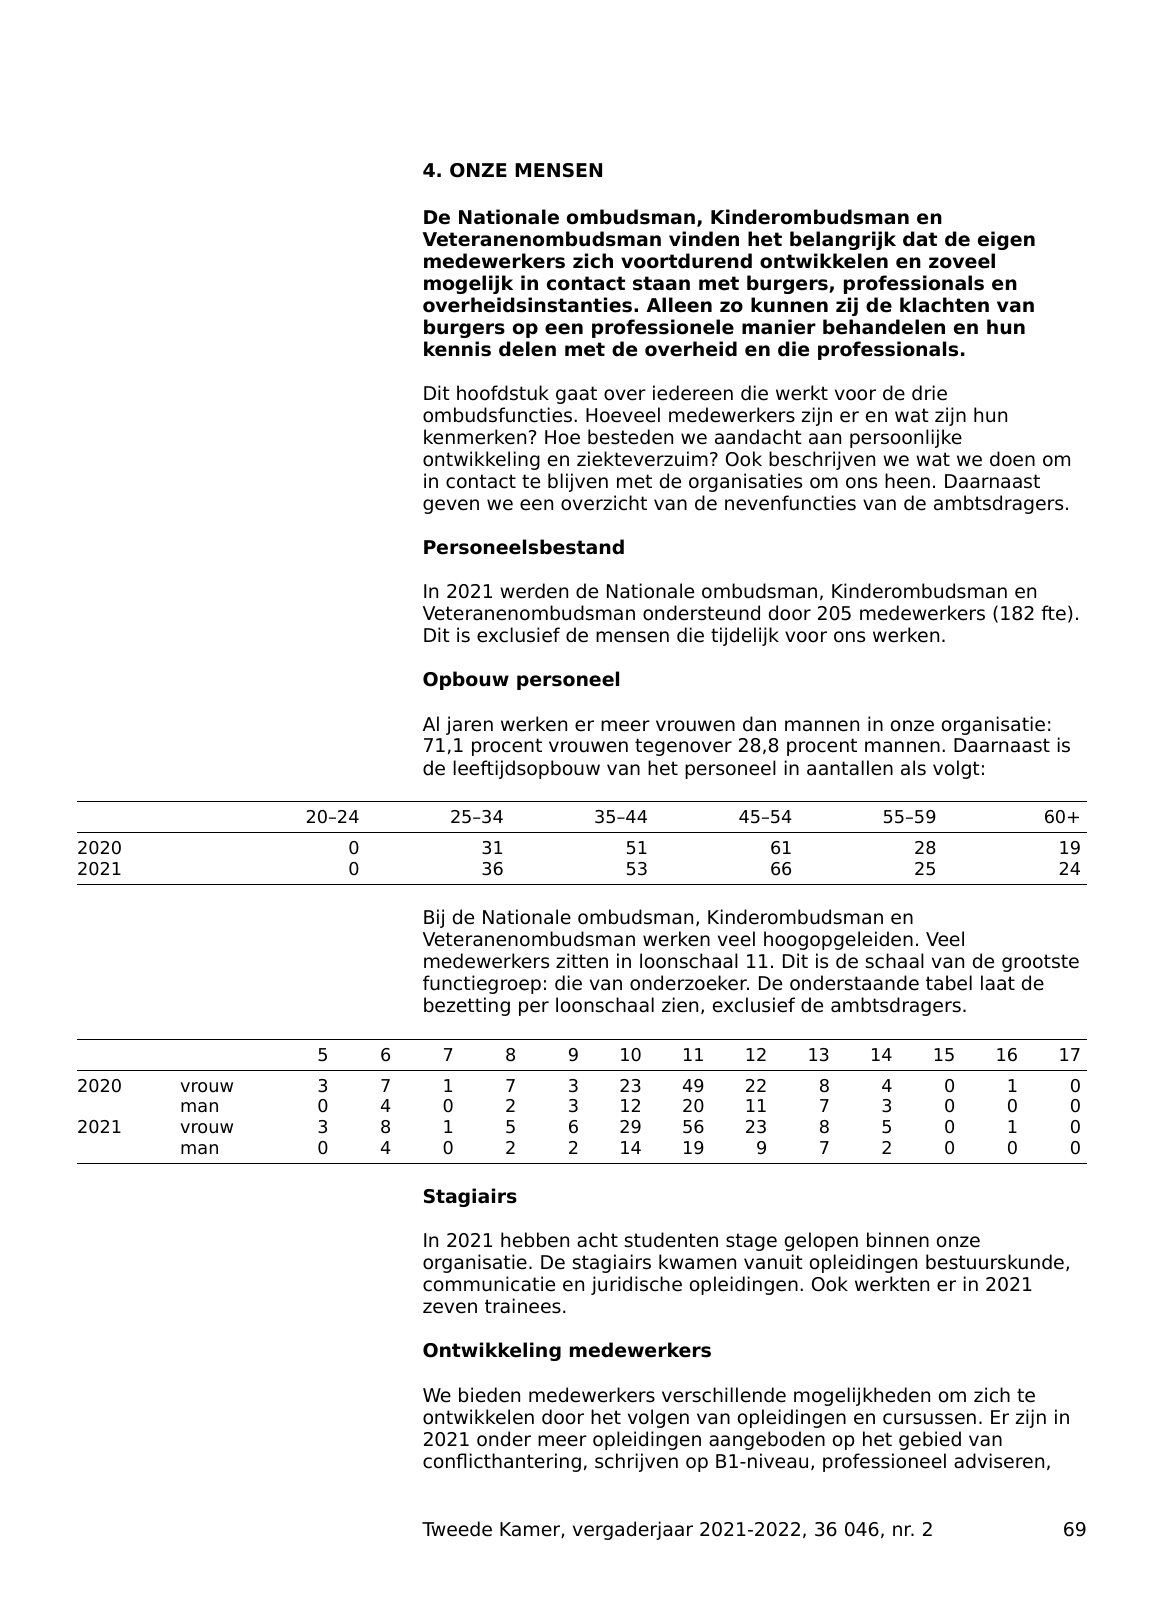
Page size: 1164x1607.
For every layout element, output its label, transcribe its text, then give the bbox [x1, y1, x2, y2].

table_header 35–44 [510, 802, 654, 832]
table_cell 19 [942, 833, 1087, 859]
table_header [174, 1040, 271, 1070]
table_cell 7 [334, 1071, 397, 1096]
table_cell 51 [510, 833, 654, 859]
table_cell 0 [1024, 1096, 1087, 1117]
table_cell 0 [221, 833, 365, 859]
table_cell 19 [648, 1138, 710, 1163]
table_cell man [174, 1096, 271, 1117]
table_cell 66 [654, 859, 798, 884]
subtitle Stagiairs [422, 1186, 1087, 1208]
table_cell 1 [961, 1071, 1024, 1096]
table_header 13 [773, 1040, 836, 1070]
table_cell 4 [836, 1071, 898, 1096]
table_cell 2021 [77, 1117, 174, 1138]
table_header 16 [961, 1040, 1024, 1070]
table_cell 56 [648, 1117, 710, 1138]
table_header 5 [271, 1040, 334, 1070]
table_cell 22 [710, 1071, 773, 1096]
table_cell 3 [271, 1071, 334, 1096]
table_header 14 [836, 1040, 898, 1070]
table_cell 0 [1024, 1138, 1087, 1163]
table_header 11 [648, 1040, 710, 1070]
table_cell 0 [898, 1096, 961, 1117]
table_cell 4 [334, 1096, 397, 1117]
table_cell 0 [961, 1096, 1024, 1117]
table_cell 9 [710, 1138, 773, 1163]
table_cell vrouw [174, 1117, 271, 1138]
table_cell 0 [898, 1138, 961, 1163]
table_cell 12 [585, 1096, 647, 1117]
table_header 6 [334, 1040, 397, 1070]
table_cell 36 [365, 859, 509, 884]
table_cell 20 [648, 1096, 710, 1117]
table_cell 53 [510, 859, 654, 884]
table_header 25–34 [365, 802, 509, 832]
table_cell 23 [710, 1117, 773, 1138]
table_cell 11 [710, 1096, 773, 1117]
table_cell 8 [773, 1117, 836, 1138]
table_cell 0 [1024, 1071, 1087, 1096]
text We bieden medewerkers verschillende mogelijkheden om zich te ontwikkelen door het volgen van opleidingen en cursussen. Er zijn in 2021 onder meer opleidingen aangeboden op het gebied van conflicthantering, schrijven op B1-niveau, professioneel adviseren, [422, 1384, 1087, 1472]
table_header 55–59 [798, 802, 942, 832]
table_cell [77, 1096, 174, 1117]
table_cell vrouw [174, 1071, 271, 1096]
table_cell 3 [836, 1096, 898, 1117]
table_cell 8 [334, 1117, 397, 1138]
table_header [77, 802, 221, 832]
table_header 12 [710, 1040, 773, 1070]
table_cell 0 [898, 1071, 961, 1096]
table_cell [77, 1138, 174, 1163]
table_cell 2020 [77, 833, 221, 859]
table_cell 3 [271, 1117, 334, 1138]
table_header [77, 1040, 174, 1070]
table_cell 31 [365, 833, 509, 859]
table_header 20–24 [221, 802, 365, 832]
subtitle Personeelsbestand [422, 537, 1087, 559]
table_cell 0 [221, 859, 365, 884]
subtitle 4. ONZE MENSEN [422, 160, 1087, 182]
table_cell 0 [397, 1096, 459, 1117]
table_cell 0 [1024, 1117, 1087, 1138]
text Al jaren werken er meer vrouwen dan mannen in onze organisatie: 71,1 procent vrouwen tegenover 28,8 procent mannen. Daarnaast is de leeftijdsopbouw van het personeel in aantallen als volgt: [422, 713, 1087, 779]
table_cell 2020 [77, 1071, 174, 1096]
table_cell 2 [836, 1138, 898, 1163]
table_cell 29 [585, 1117, 647, 1138]
table_header 9 [522, 1040, 585, 1070]
table_cell 28 [798, 833, 942, 859]
table_cell man [174, 1138, 271, 1163]
table_header 17 [1024, 1040, 1087, 1070]
table_cell 7 [773, 1096, 836, 1117]
table_cell 3 [522, 1096, 585, 1117]
table_cell 5 [836, 1117, 898, 1138]
table_cell 24 [942, 859, 1087, 884]
table_cell 1 [397, 1117, 459, 1138]
table_cell 3 [522, 1071, 585, 1096]
table_cell 0 [271, 1096, 334, 1117]
table_cell 0 [397, 1138, 459, 1163]
table_header 10 [585, 1040, 647, 1070]
text Dit hoofdstuk gaat over iedereen die werkt voor de drie ombudsfuncties. Hoeveel medewerkers zijn er en wat zijn hun kenmerken? Hoe besteden we aandacht aan persoonlijke ontwikkeling en ziekteverzuim? Ook beschrijven we wat we doen om in contact te blijven met de organisaties om ons heen. Daarnaast geven we een overzicht van de nevenfuncties van de ambtsdragers. [422, 383, 1087, 515]
table_cell 8 [773, 1071, 836, 1096]
table_cell 0 [898, 1117, 961, 1138]
table_header 8 [459, 1040, 522, 1070]
table_cell 7 [773, 1138, 836, 1163]
table_cell 6 [522, 1117, 585, 1138]
table_cell 7 [459, 1071, 522, 1096]
table_cell 25 [798, 859, 942, 884]
table_header 60+ [942, 802, 1087, 832]
table_cell 0 [961, 1138, 1024, 1163]
subtitle Opbouw personeel [422, 669, 1087, 691]
table_cell 2021 [77, 859, 221, 884]
table_cell 61 [654, 833, 798, 859]
table_header 45–54 [654, 802, 798, 832]
table_cell 2 [459, 1096, 522, 1117]
table_cell 5 [459, 1117, 522, 1138]
table_cell 0 [271, 1138, 334, 1163]
text Bij de Nationale ombudsman, Kinderombudsman en Veteranenombudsman werken veel hoogopgeleiden. Veel medewerkers zitten in loonschaal 11. Dit is de schaal van de grootste functiegroep: die van onderzoeker. De onderstaande tabel laat de bezetting per loonschaal zien, exclusief de ambtsdragers. [422, 907, 1087, 1017]
table_cell 23 [585, 1071, 647, 1096]
table_cell 2 [459, 1138, 522, 1163]
subtitle Ontwikkeling medewerkers [422, 1340, 1087, 1362]
table_cell 2 [522, 1138, 585, 1163]
table_cell 49 [648, 1071, 710, 1096]
table_cell 1 [961, 1117, 1024, 1138]
text In 2021 hebben acht studenten stage gelopen binnen onze organisatie. De stagiairs kwamen vanuit opleidingen bestuurskunde, communicatie en juridische opleidingen. Ook werkten er in 2021 zeven trainees. [422, 1230, 1087, 1318]
table_cell 14 [585, 1138, 647, 1163]
table_cell 4 [334, 1138, 397, 1163]
text De Nationale ombudsman, Kinderombudsman en Veteranenombudsman vinden het belangrijk dat de eigen medewerkers zich voortdurend ontwikkelen en zoveel mogelijk in contact staan met burgers, professionals en overheidsinstanties. Alleen zo kunnen zij de klachten van burgers op een professionele manier behandelen en hun kennis delen met de overheid en die professionals. [422, 207, 1087, 361]
table_header 15 [898, 1040, 961, 1070]
table_cell 1 [397, 1071, 459, 1096]
text In 2021 werden de Nationale ombudsman, Kinderombudsman en Veteranenombudsman ondersteund door 205 medewerkers (182 fte). Dit is exclusief de mensen die tijdelijk voor ons werken. [422, 581, 1087, 647]
table_header 7 [397, 1040, 459, 1070]
